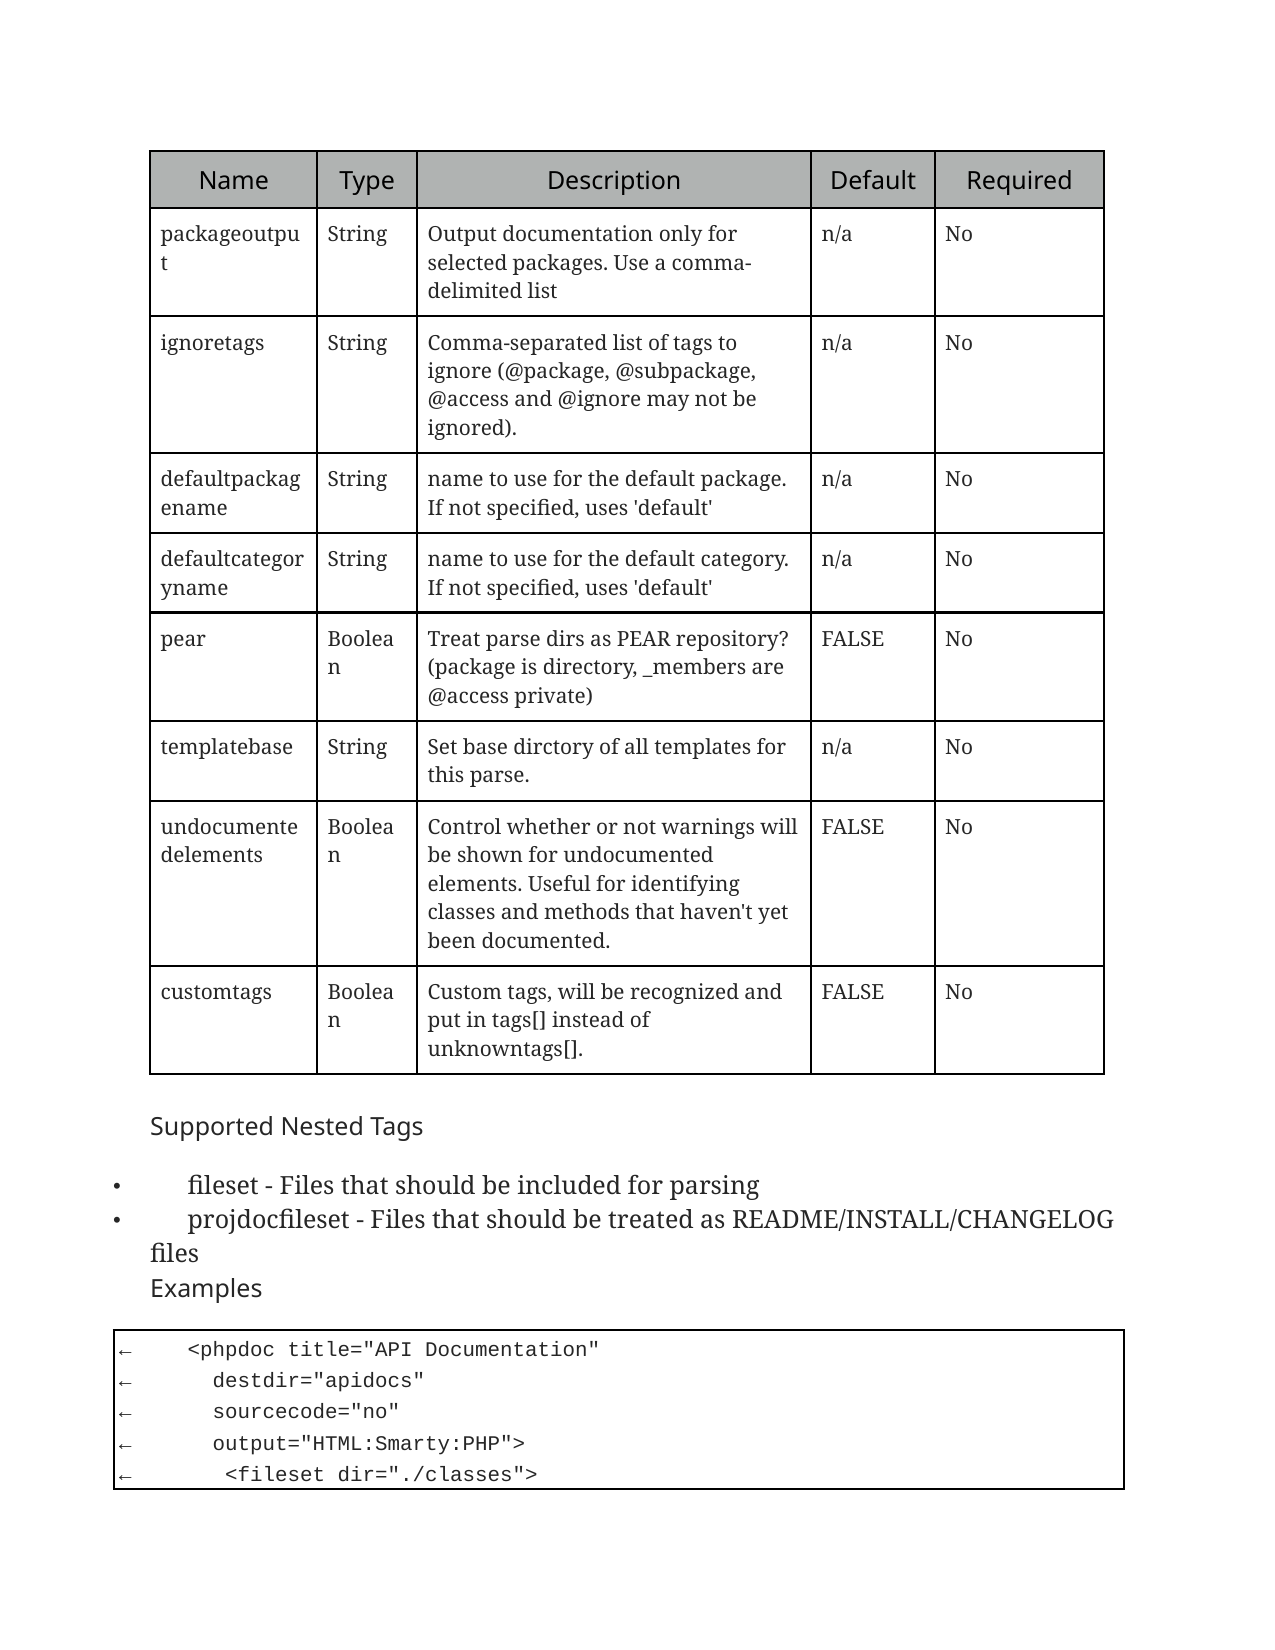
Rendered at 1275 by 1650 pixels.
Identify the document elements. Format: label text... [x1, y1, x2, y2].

table_cell Boolean [318, 802, 416, 964]
table_header Name [151, 152, 316, 207]
table_cell name to use for the default package. If not specified, uses 'default' [418, 454, 810, 532]
table_cell No [936, 317, 1103, 452]
table_cell Treat parse dirs as PEAR repository? (package is directory, _members are @access private) [418, 614, 810, 720]
table_cell String [318, 534, 416, 611]
table_cell No [936, 614, 1103, 720]
table_cell undocumentedelements [151, 802, 316, 964]
table_cell No [936, 967, 1103, 1073]
table_cell defaultpackagename [151, 454, 316, 532]
list projdocfileset - Files that should be treated as README/INSTALL/CHANGELOG files [112, 1202, 1125, 1270]
table_cell packageoutput [151, 209, 316, 315]
table_cell Control whether or not warnings will be shown for undocumented elements. Useful for identifying classes and methods that haven't yet been documented. [418, 802, 810, 964]
table_cell Custom tags, will be recognized and put in tags[] instead of unknowntags[]. [418, 967, 810, 1073]
table_cell String [318, 209, 416, 315]
table_cell name to use for the default category. If not specified, uses 'default' [418, 534, 810, 611]
table_header Default [812, 152, 934, 207]
table_cell Output documentation only for selected packages. Use a comma-delimited list [418, 209, 810, 315]
table_cell n/a [812, 209, 934, 315]
table_header Description [418, 152, 810, 207]
table_cell FALSE [812, 802, 934, 964]
table_cell defaultcategoryname [151, 534, 316, 611]
table_cell Boolean [318, 967, 416, 1073]
text Supported Nested Tags [150, 1109, 1125, 1143]
table_cell No [936, 722, 1103, 799]
table_cell Comma-separated list of tags to ignore (@package, @subpackage, @access and @ignore may not be ignored). [418, 317, 810, 452]
table_cell FALSE [812, 614, 934, 720]
table_cell No [936, 209, 1103, 315]
table_header Type [318, 152, 416, 207]
table_cell No [936, 802, 1103, 964]
list <phpdoc title="API Documentation" [115, 1331, 1123, 1361]
table_cell customtags [151, 967, 316, 1073]
table_cell n/a [812, 534, 934, 611]
table_cell Boolean [318, 614, 416, 720]
table_cell No [936, 534, 1103, 611]
list sourcecode="no" [115, 1392, 1123, 1423]
table_cell FALSE [812, 967, 934, 1073]
table_cell String [318, 722, 416, 799]
table_cell n/a [812, 722, 934, 799]
list output="HTML:Smarty:PHP"> [115, 1423, 1123, 1454]
table_cell String [318, 317, 416, 452]
table_cell Set base dirctory of all templates for this parse. [418, 722, 810, 799]
table_cell n/a [812, 317, 934, 452]
table_header Required [936, 152, 1103, 207]
table_cell No [936, 454, 1103, 532]
text Examples [150, 1270, 1125, 1304]
table_cell ignoretags [151, 317, 316, 452]
list fileset - Files that should be included for parsing [112, 1168, 1125, 1202]
table_cell String [318, 454, 416, 532]
table_cell n/a [812, 454, 934, 532]
table_cell templatebase [151, 722, 316, 799]
list destdir="apidocs" [115, 1361, 1123, 1392]
table_cell pear [151, 614, 316, 720]
list <fileset dir="./classes"> [115, 1454, 1123, 1488]
